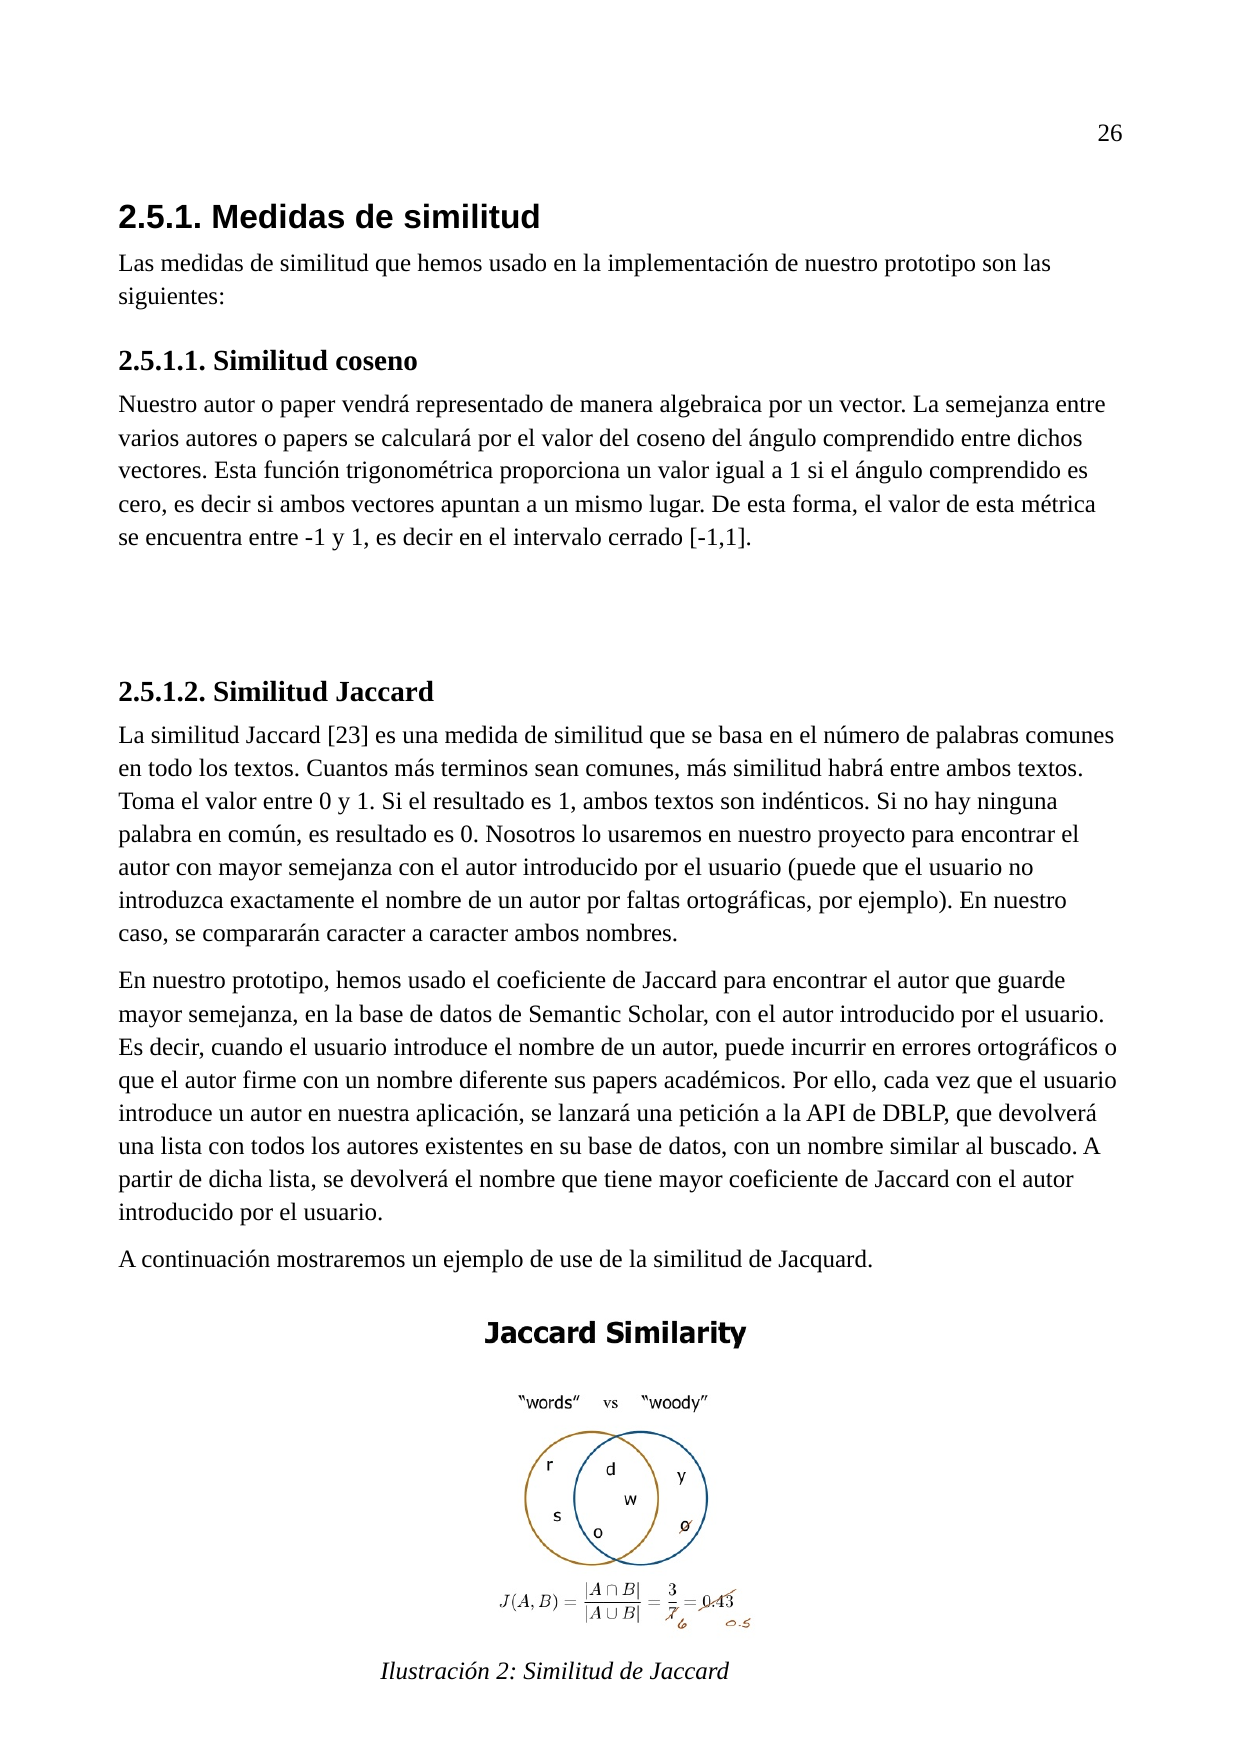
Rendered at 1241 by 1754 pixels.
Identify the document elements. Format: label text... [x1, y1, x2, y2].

text Ilustración 2: Similitud de Jaccard [380, 1651, 860, 1685]
text La similitud Jaccard [23] es una medida de similitud que se basa en el número de palabras comunes en todo los textos. Cuantos más terminos sean comunes, más similitud habrá entre ambos textos. Toma el valor entre 0 y 1. Si el resultado es 1, ambos textos son indénticos. Si no hay ninguna palabra en común, es resultado es 0. Nosotros lo usaremos en nuestro proyecto para encontrar el autor con mayor semejanza con el autor introducido por el usuario (puede que el usuario no introduzca exactamente el nombre de un autor por faltas ortográficas, por ejemplo). En nuestro caso, se compararán caracter a caracter ambos nombres. [118, 720, 1122, 947]
text Nuestro autor o paper vendrá representado de manera algebraica por un vector. La semejanza entre varios autores o papers se calculará por el valor del coseno del ángulo comprendido entre dichos vectores. Esta función trigonométrica proporciona un valor igual a 1 si el ángulo comprendido es cero, es decir si ambos vectores apuntan a un mismo lugar. De esta forma, el valor de esta métrica se encuentra entre -1 y 1, es decir en el intervalo cerrado [-1,1]. [118, 389, 1122, 550]
text Las medidas de similitud que hemos usado en la implementación de nuestro prototipo son las siguientes: [118, 248, 1122, 310]
picture [380, 1304, 861, 1651]
subtitle 2.5.1.1. Similitud coseno [118, 343, 1122, 377]
text A continuación mostraremos un ejemplo de use de la similitud de Jacquard. [118, 1244, 1122, 1273]
subtitle 2.5.1. Medidas de similitud [118, 197, 1122, 236]
subtitle 2.5.1.2. Similitud Jaccard [118, 674, 1122, 707]
text En nuestro prototipo, hemos usado el coeficiente de Jaccard para encontrar el autor que guarde mayor semejanza, en la base de datos de Semantic Scholar, con el autor introducido por el usuario. Es decir, cuando el usuario introduce el nombre de un autor, puede incurrir en errores ortográficos o que el autor firme con un nombre diferente sus papers académicos. Por ello, cada vez que el usuario introduce un autor en nuestra aplicación, se lanzará una petición a la API de DBLP, que devolverá una lista con todos los autores existentes en su base de datos, con un nombre similar al buscado. A partir de dicha lista, se devolverá el nombre que tiene mayor coeficiente de Jaccard con el autor introducido por el usuario. [118, 966, 1122, 1226]
